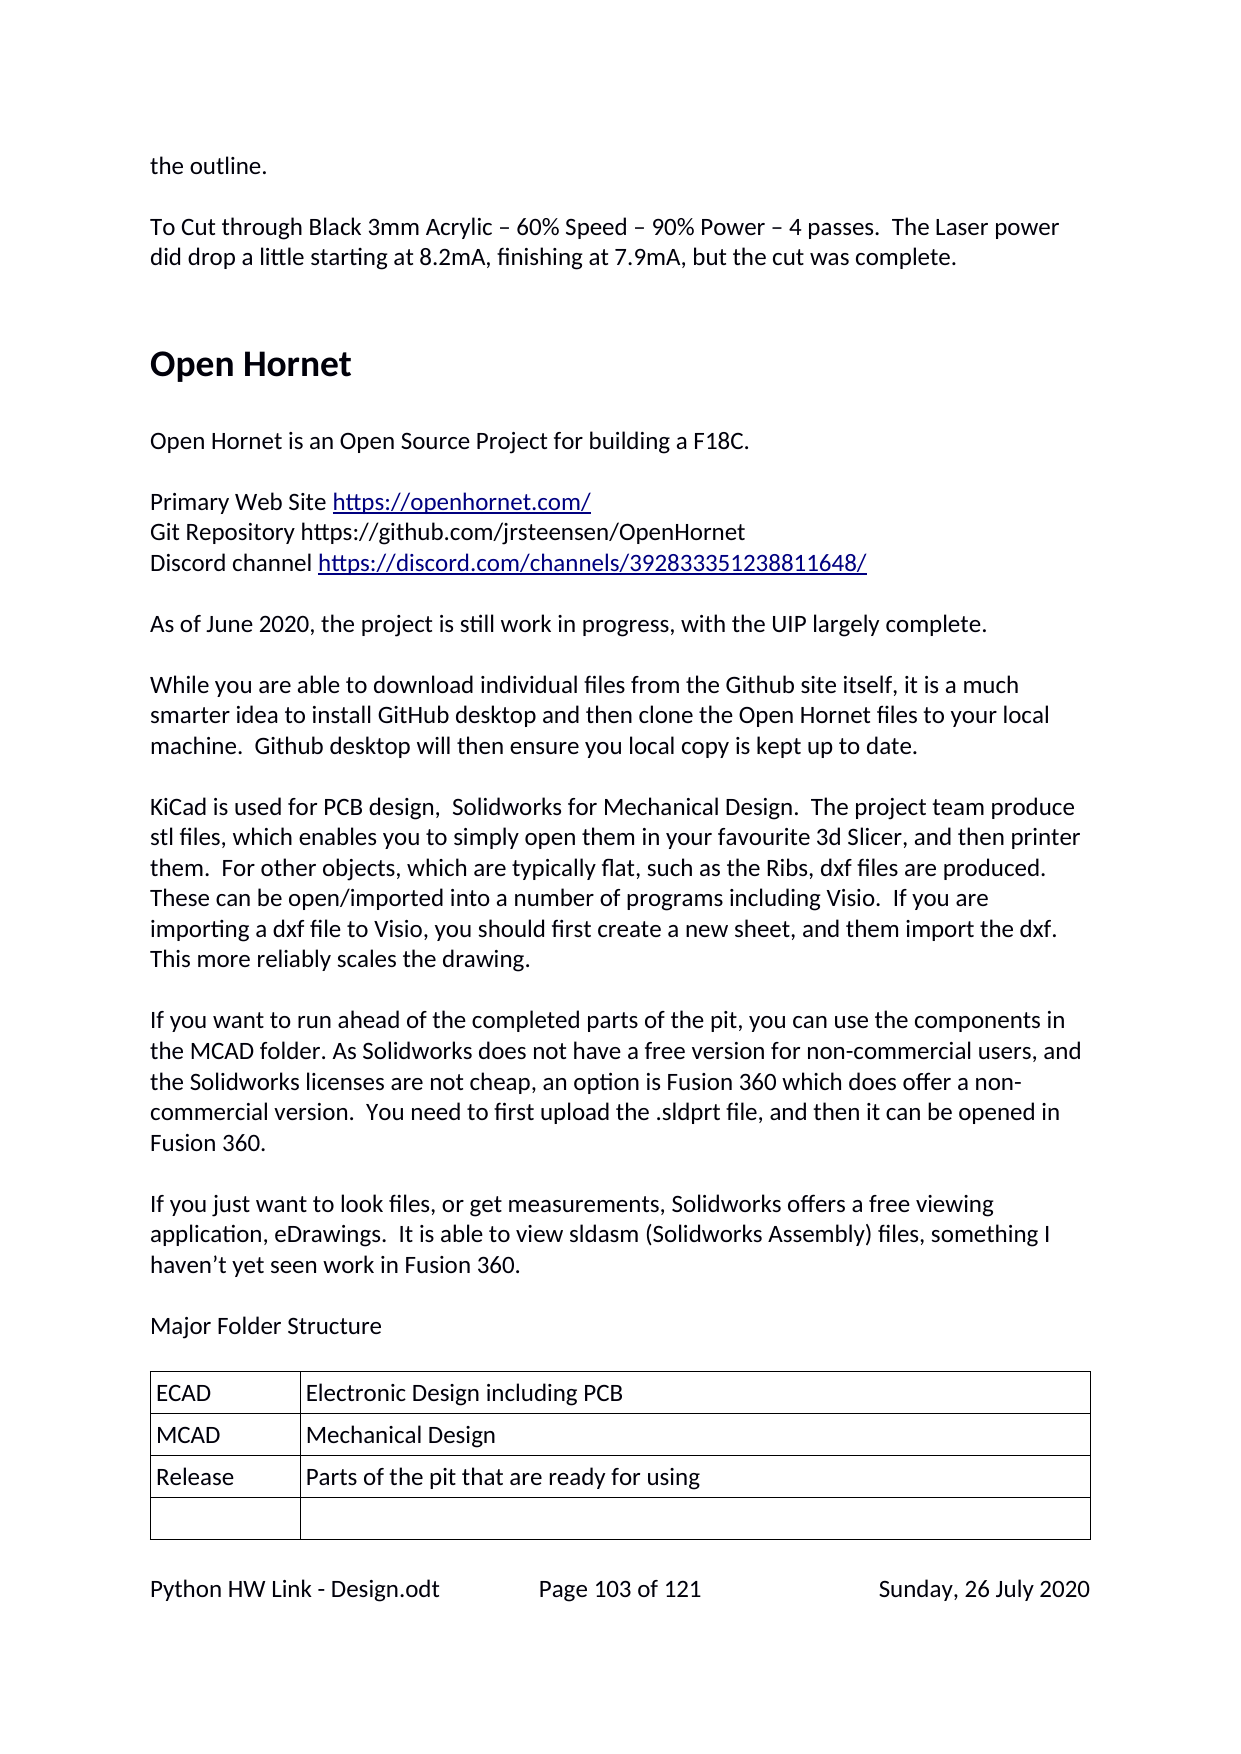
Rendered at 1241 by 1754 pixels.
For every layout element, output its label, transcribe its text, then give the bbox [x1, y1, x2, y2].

text Git Repository https://github.com/jrsteensen/OpenHornet [150, 516, 1090, 547]
table_cell MCAD [151, 1414, 300, 1455]
subtitle Open Hornet [150, 340, 1090, 386]
text KiCad is used for PCB design, Solidworks for Mechanical Design. The project team produce stl files, which enables you to simply open them in your favourite 3d Slicer, and then printer them. For other objects, which are typically flat, such as the Ribs, dxf files are produced. These can be open/imported into a number of programs including Visio. If you are importing a dxf file to Visio, you should first create a new sheet, and them import the dxf. This more reliably scales the drawing. [150, 791, 1090, 974]
text While you are able to download individual files from the Github site itself, it is a much smarter idea to install GitHub desktop and then clone the Open Hornet files to your local machine. Github desktop will then ensure you local copy is kept up to date. [150, 669, 1090, 761]
table_header ECAD [151, 1372, 300, 1413]
table_cell Parts of the pit that are ready for using [301, 1456, 1090, 1497]
table_cell [151, 1498, 300, 1539]
table_cell [301, 1498, 1090, 1539]
text Major Folder Structure [150, 1310, 1090, 1340]
text If you just want to look files, or get measurements, Solidworks offers a free viewing application, eDrawings. It is able to view sldasm (Solidworks Assembly) files, something I haven’t yet seen work in Fusion 360. [150, 1188, 1090, 1279]
table_cell Release [151, 1456, 300, 1497]
text Open Hornet is an Open Source Project for building a F18C. [150, 425, 1090, 455]
table_cell Mechanical Design [301, 1414, 1090, 1455]
text Discord channel https://discord.com/channels/392833351238811648/ [150, 547, 1090, 577]
table_header Electronic Design including PCB [301, 1372, 1090, 1413]
text As of June 2020, the project is still work in progress, with the UIP largely complete. [150, 608, 1090, 638]
text If you want to run ahead of the completed parts of the pit, you can use the components in the MCAD folder. As Solidworks does not have a free version for non-commercial users, and the Solidworks licenses are not cheap, an option is Fusion 360 which does offer a non-commercial version. You need to first upload the .sldprt file, and then it can be opened in Fusion 360. [150, 1005, 1090, 1157]
text To Cut through Black 3mm Acrylic – 60% Speed – 90% Power – 4 passes. The Laser power did drop a little starting at 8.2mA, finishing at 7.9mA, but the cut was complete. [150, 211, 1090, 272]
text Primary Web Site https://openhornet.com/ [150, 486, 1090, 516]
text the outline. [150, 150, 1090, 181]
